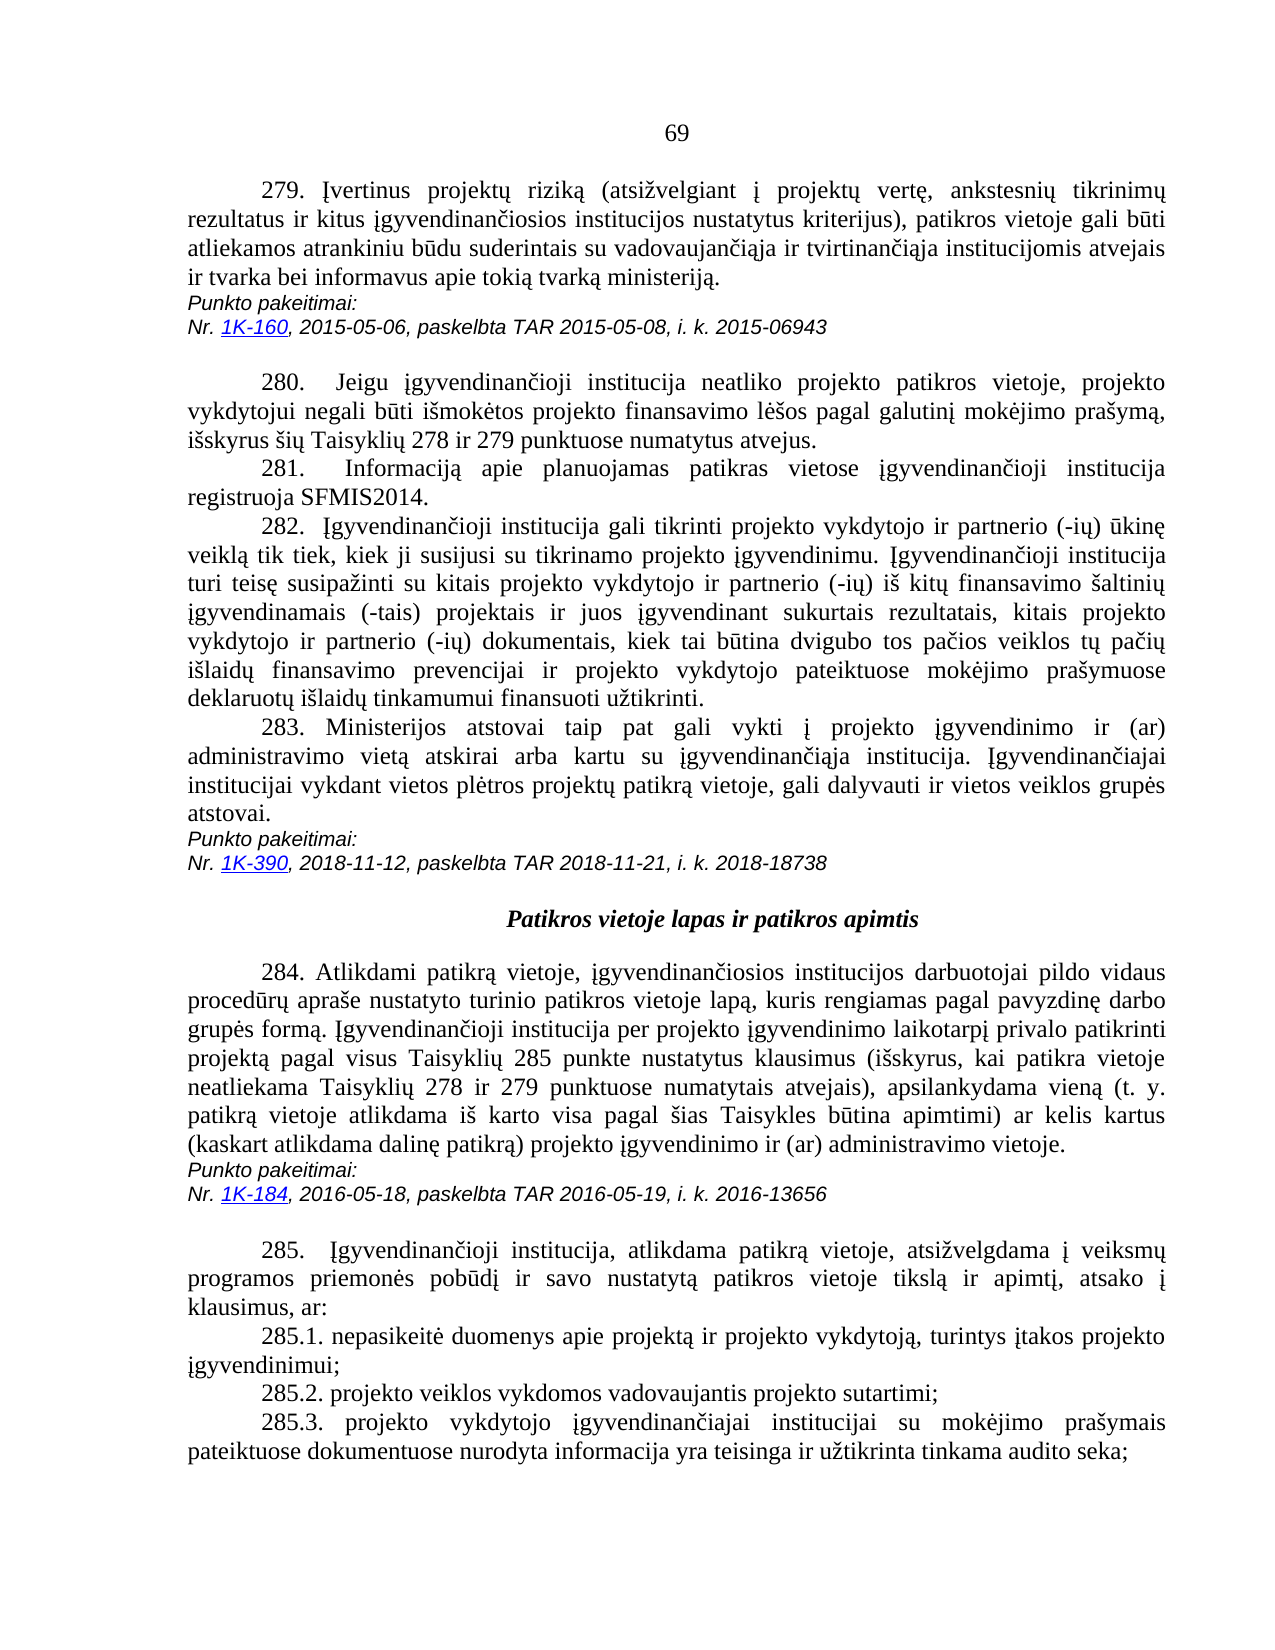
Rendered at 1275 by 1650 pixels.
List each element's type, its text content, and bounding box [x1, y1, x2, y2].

text 285.3. projekto vykdytojo įgyvendinančiajai institucijai su mokėjimo prašymais pateiktuose dokumentuose nurodyta informacija yra teisinga ir užtikrinta tinkama audito seka; [187, 1407, 1167, 1465]
text 285. Įgyvendinančioji institucija, atlikdama patikrą vietoje, atsižvelgdama į veiksmų programos priemonės pobūdį ir savo nustatytą patikros vietoje tikslą ir apimtį, atsako į klausimus, ar: [187, 1235, 1167, 1321]
text 282. Įgyvendinančioji institucija gali tikrinti projekto vykdytojo ir partnerio (-ių) ūkinę veiklą tik tiek, kiek ji susijusi su tikrinamo projekto įgyvendinimu. Įgyvendinančioji institucija turi teisę susipažinti su kitais projekto vykdytojo ir partnerio (-ių) iš kitų finansavimo šaltinių įgyvendinamais (-tais) projektais ir juos įgyvendinant sukurtais rezultatais, kitais projekto vykdytojo ir partnerio (-ių) dokumentais, kiek tai būtina dvigubo tos pačios veiklos tų pačių išlaidų finansavimo prevencijai ir projekto vykdytojo pateiktuose mokėjimo prašymuose deklaruotų išlaidų tinkamumui finansuoti užtikrinti. [187, 511, 1167, 712]
text Punkto pakeitimai: [187, 1158, 1167, 1182]
text Nr. 1K-160, 2015-05-06, paskelbta TAR 2015-05-08, i. k. 2015-06943 [187, 314, 1167, 338]
subtitle Patikros vietoje lapas ir patikros apimtis [261, 904, 1167, 933]
text 281. Informaciją apie planuojamas patikras vietose įgyvendinančioji institucija registruoja SFMIS2014. [187, 453, 1167, 511]
text 280. Jeigu įgyvendinančioji institucija neatliko projekto patikros vietoje, projekto vykdytojui negali būti išmokėtos projekto finansavimo lėšos pagal galutinį mokėjimo prašymą, išskyrus šių Taisyklių 278 ir 279 punktuose numatytus atvejus. [187, 367, 1167, 453]
text Nr. 1K-184, 2016-05-18, paskelbta TAR 2016-05-19, i. k. 2016-13656 [187, 1182, 1167, 1206]
text 285.1. nepasikeitė duomenys apie projektą ir projekto vykdytoją, turintys įtakos projekto įgyvendinimui; [187, 1321, 1167, 1378]
text 285.2. projekto veiklos vykdomos vadovaujantis projekto sutartimi; [187, 1378, 1167, 1407]
text Punkto pakeitimai: [187, 827, 1167, 851]
text 284. Atlikdami patikrą vietoje, įgyvendinančiosios institucijos darbuotojai pildo vidaus procedūrų apraše nustatyto turinio patikros vietoje lapą, kuris rengiamas pagal pavyzdinę darbo grupės formą. Įgyvendinančioji institucija per projekto įgyvendinimo laikotarpį privalo patikrinti projektą pagal visus Taisyklių 285 punkte nustatytus klausimus (išskyrus, kai patikra vietoje neatliekama Taisyklių 278 ir 279 punktuose numatytais atvejais), apsilankydama vieną (t. y. patikrą vietoje atlikdama iš karto visa pagal šias Taisykles būtina apimtimi) ar kelis kartus (kaskart atlikdama dalinę patikrą) projekto įgyvendinimo ir (ar) administravimo vietoje. [187, 957, 1167, 1158]
text 283. Ministerijos atstovai taip pat gali vykti į projekto įgyvendinimo ir (ar) administravimo vietą atskirai arba kartu su įgyvendinančiąja institucija. Įgyvendinančiajai institucijai vykdant vietos plėtros projektų patikrą vietoje, gali dalyvauti ir vietos veiklos grupės atstovai. [187, 712, 1167, 827]
text Nr. 1K-390, 2018-11-12, paskelbta TAR 2018-11-21, i. k. 2018-18738 [187, 851, 1167, 875]
text Punkto pakeitimai: [187, 291, 1167, 314]
text 279. Įvertinus projektų riziką (atsižvelgiant į projektų vertę, ankstesnių tikrinimų rezultatus ir kitus įgyvendinančiosios institucijos nustatytus kriterijus), patikros vietoje gali būti atliekamos atrankiniu būdu suderintais su vadovaujančiąja ir tvirtinančiąja institucijomis atvejais ir tvarka bei informavus apie tokią tvarką ministeriją. [187, 176, 1167, 291]
